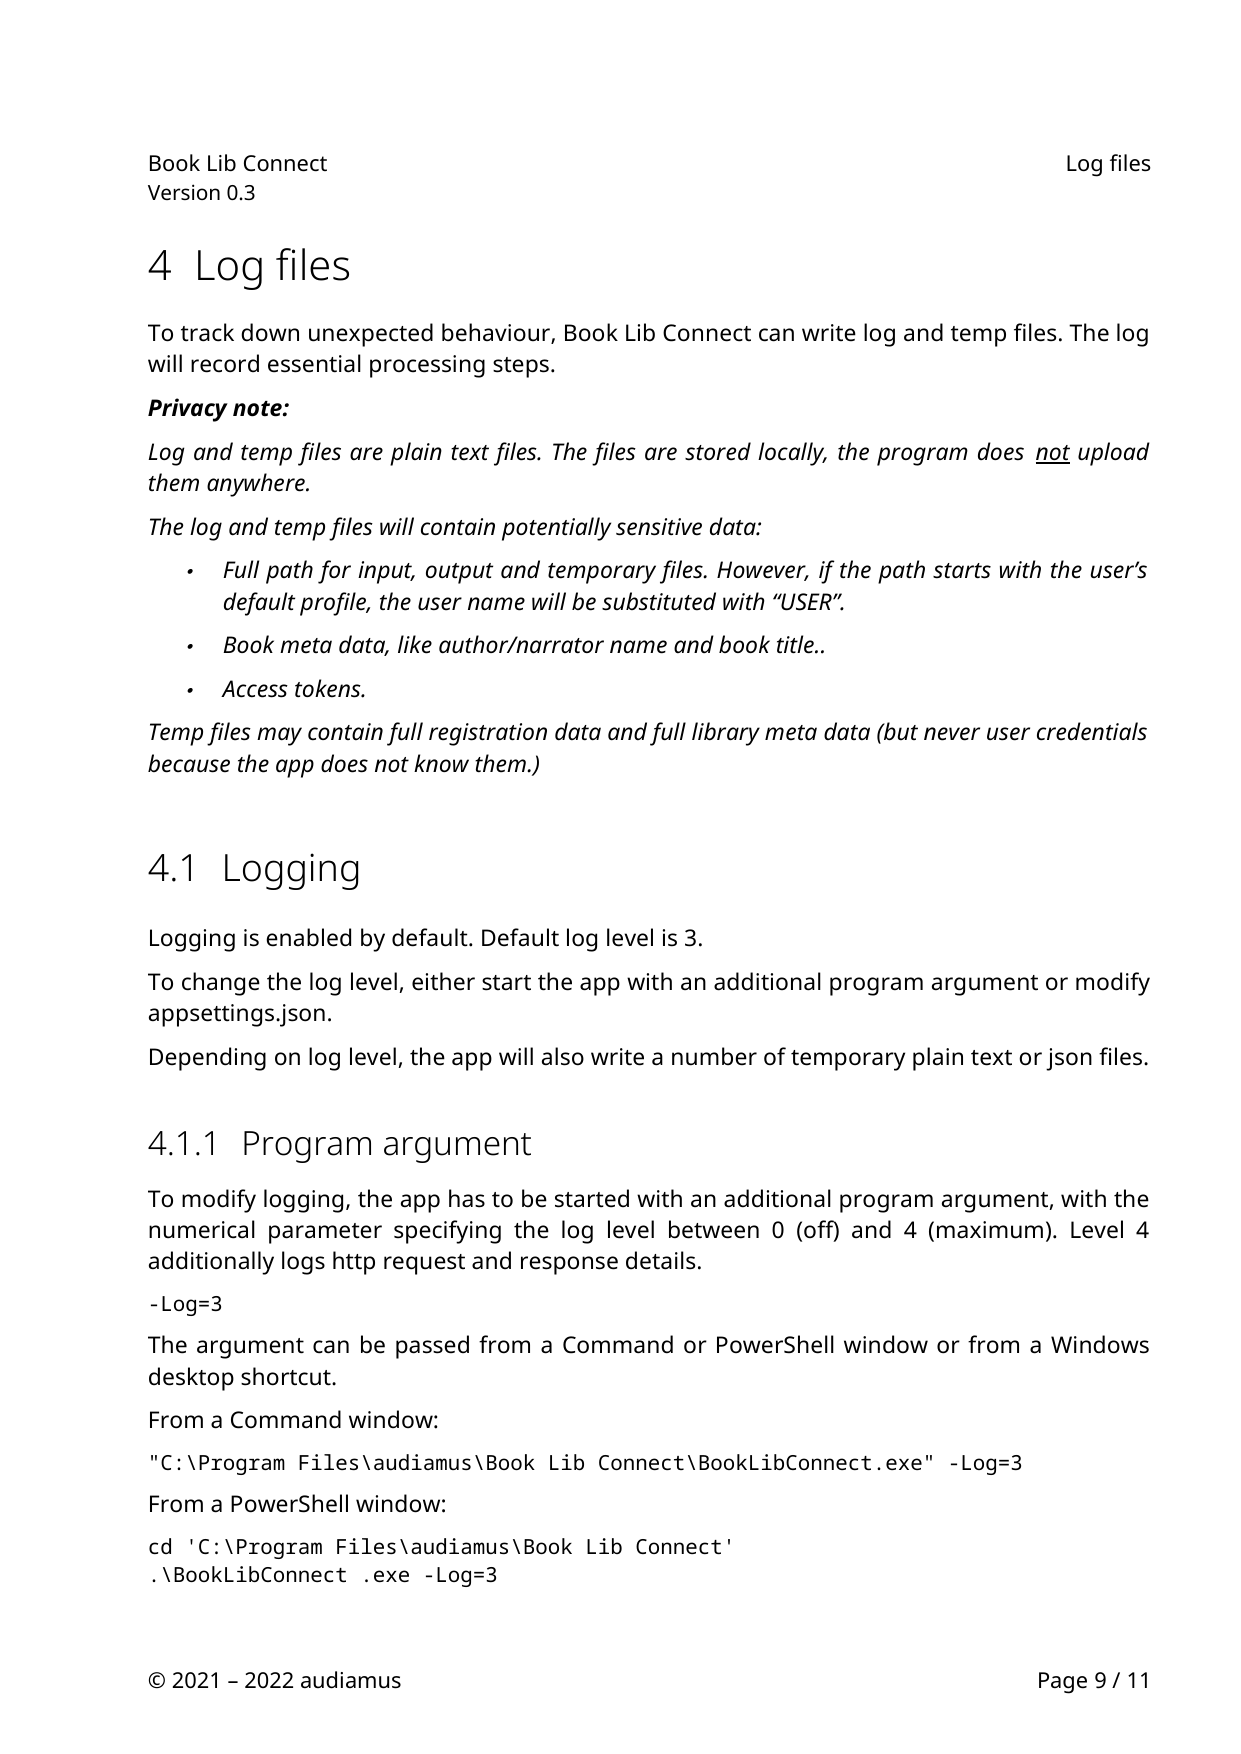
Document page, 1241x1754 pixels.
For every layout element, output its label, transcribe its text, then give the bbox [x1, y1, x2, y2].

list Book meta data, like author/narrator name and book title.. [185, 629, 1152, 660]
subtitle Logging [148, 841, 1152, 892]
subtitle Log files [148, 235, 1152, 292]
subtitle Program argument [148, 1119, 1152, 1165]
list Access tokens. [185, 673, 1152, 704]
text To modify logging, the app has to be started with an additional program argument, with the numerical parameter specifying the log level between 0 (off) and 4 (maximum). Level 4 additionally logs http request and response details. [148, 1182, 1152, 1276]
text Depending on log level, the app will also write a number of temporary plain text or json files. [148, 1041, 1152, 1072]
text Logging is enabled by default. Default log level is 3. [148, 922, 1152, 953]
text To track down unexpected behaviour, Book Lib Connect can write log and temp files. The log will record essential processing steps. [148, 317, 1152, 379]
text Log and temp files are plain text files. The files are stored locally, the program does not upload them anywhere. [148, 436, 1152, 498]
text The log and temp files will contain potentially sensitive data: [148, 511, 1152, 542]
list Full path for input, output and temporary files. However, if the path starts with the user’s default profile, the user name will be substituted with “USER”. [185, 554, 1152, 617]
text Privacy note: [148, 392, 1152, 423]
text -Log=3 [148, 1289, 1152, 1317]
text From a Command window: [148, 1404, 1152, 1435]
text "C:\Program Files\audiamus\Book Lib Connect\BookLibConnect.exe" -Log=3 [148, 1448, 1152, 1476]
text Temp files may contain full registration data and full library meta data (but never user credentials because the app does not know them.) [148, 716, 1152, 779]
text The argument can be passed from a Command or PowerShell window or from a Windows desktop shortcut. [148, 1329, 1152, 1392]
text To change the log level, either start the app with an additional program argument or modify appsettings.json. [148, 966, 1152, 1028]
text cd 'C:\Program Files\audiamus\Book Lib Connect' .\BookLibConnect .exe -Log=3 [148, 1532, 1152, 1588]
text From a PowerShell window: [148, 1488, 1152, 1520]
